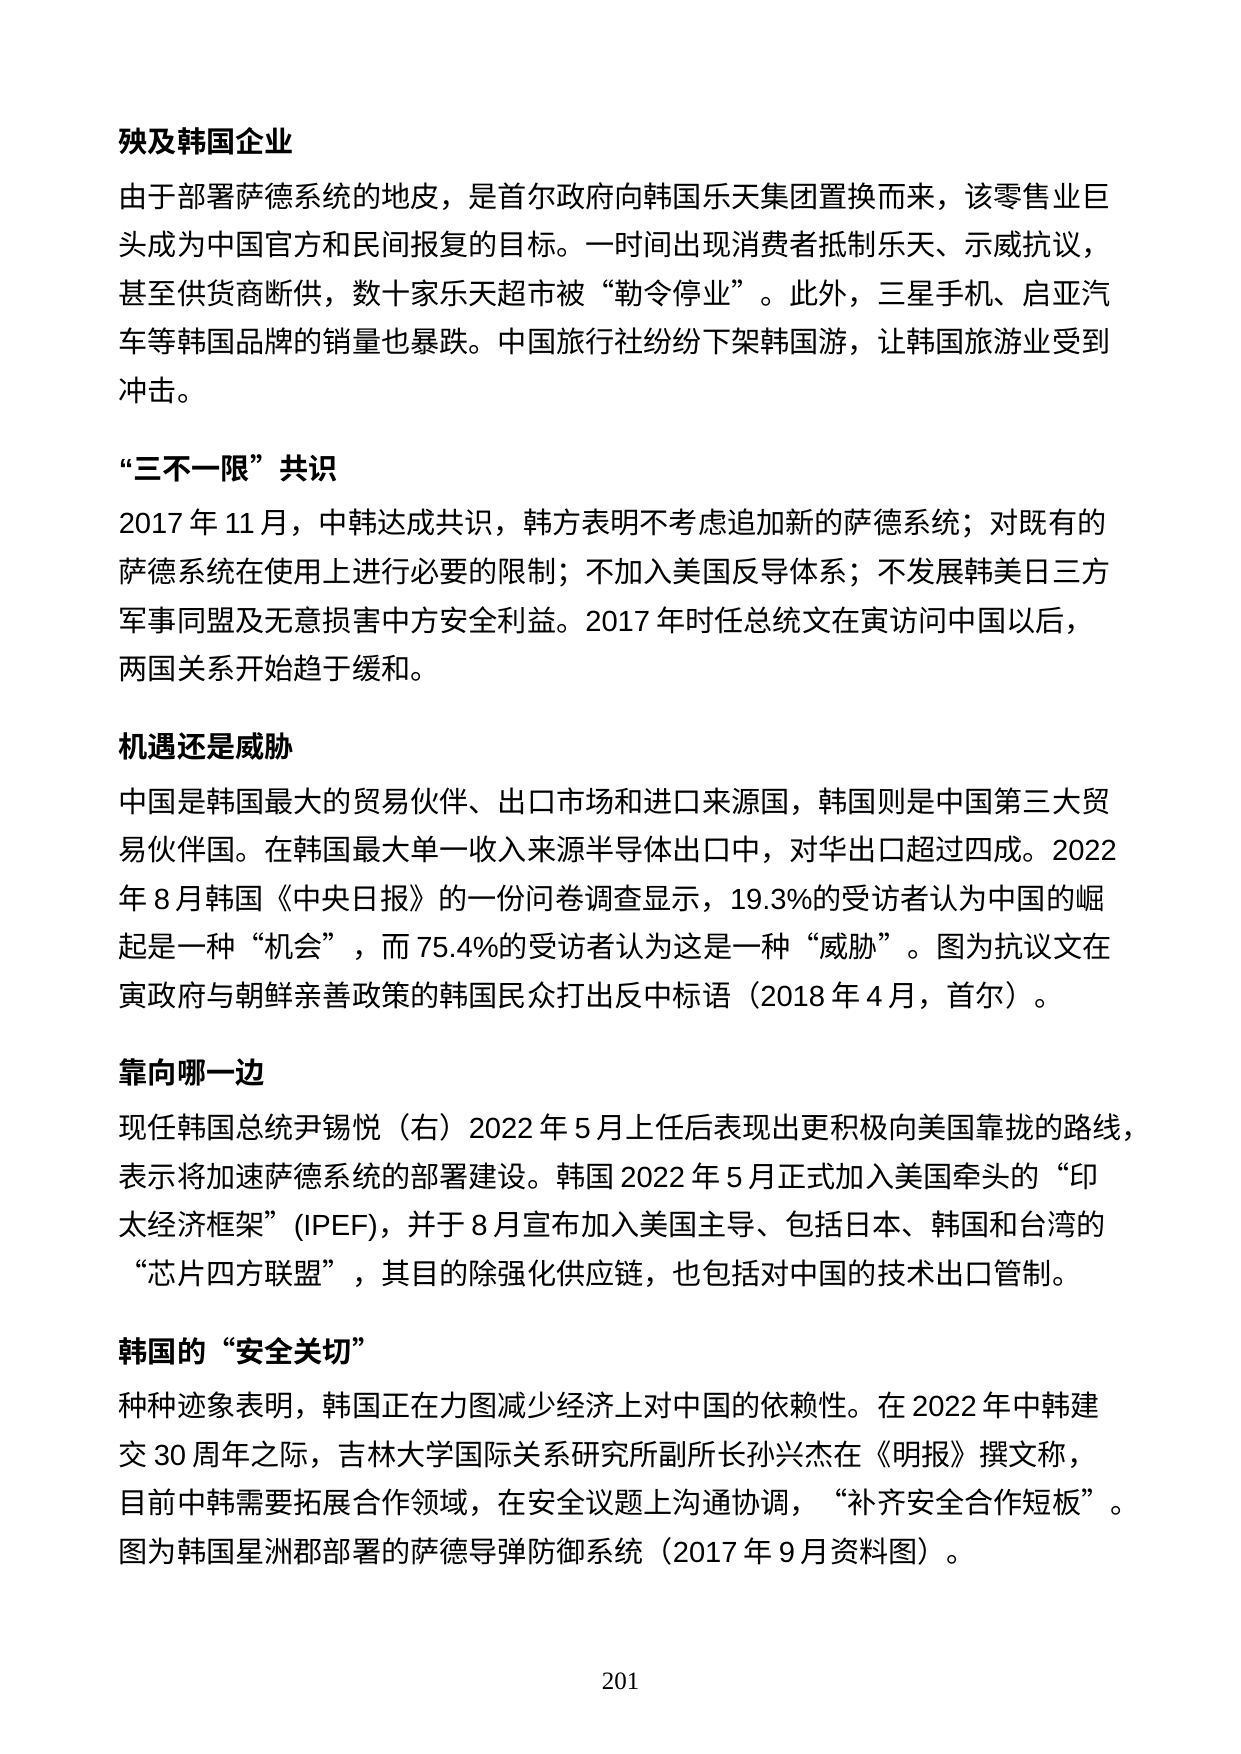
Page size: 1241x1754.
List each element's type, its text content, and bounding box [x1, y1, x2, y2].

text 中国是韩国最大的贸易伙伴、出口市场和进口来源国，韩国则是中国第三大贸易伙伴国。在韩国最大单一收入来源半导体出口中，对华出口超过四成。2022年8月韩国《中央日报》的一份问卷调查显示，19.3%的受访者认为中国的崛起是一种“机会”，而75.4%的受访者认为这是一种“威胁”。图为抗议文在寅政府与朝鲜亲善政策的韩国民众打出反中标语（2018年4月，首尔）。 [118, 778, 1122, 1014]
subtitle 机遇还是威胁 [118, 723, 1122, 766]
text 现任韩国总统尹锡悦（右）2022年5月上任后表现出更积极向美国靠拢的路线，表示将加速萨德系统的部署建设。韩国2022年5月正式加入美国牵头的“印太经济框架”(IPEF)，并于8月宣布加入美国主导、包括日本、韩国和台湾的“芯片四方联盟”，其目的除强化供应链，也包括对中国的技术出口管制。 [118, 1105, 1122, 1293]
subtitle “三不一限”共识 [118, 445, 1122, 487]
subtitle 韩国的“安全关切” [118, 1328, 1122, 1370]
subtitle 殃及韩国企业 [118, 118, 1122, 161]
text 种种迹象表明，韩国正在力图减少经济上对中国的依赖性。在2022年中韩建交30周年之际，吉林大学国际关系研究所副所长孙兴杰在《明报》撰文称，目前中韩需要拓展合作领域，在安全议题上沟通协调，“补齐安全合作短板”。图为韩国星洲郡部署的萨德导弹防御系统（2017年9月资料图）。 [118, 1383, 1122, 1571]
subtitle 靠向哪一边 [118, 1050, 1122, 1092]
text 2017年11月，中韩达成共识，韩方表明不考虑追加新的萨德系统；对既有的萨德系统在使用上进行必要的限制；不加入美国反导体系；不发展韩美日三方军事同盟及无意损害中方安全利益。2017年时任总统文在寅访问中国以后，两国关系开始趋于缓和。 [118, 500, 1122, 688]
text 由于部署萨德系统的地皮，是首尔政府向韩国乐天集团置换而来，该零售业巨头成为中国官方和民间报复的目标。一时间出现消费者抵制乐天、示威抗议，甚至供货商断供，数十家乐天超市被“勒令停业”。此外，三星手机、启亚汽车等韩国品牌的销量也暴跌。中国旅行社纷纷下架韩国游，让韩国旅游业受到冲击。 [118, 173, 1122, 410]
